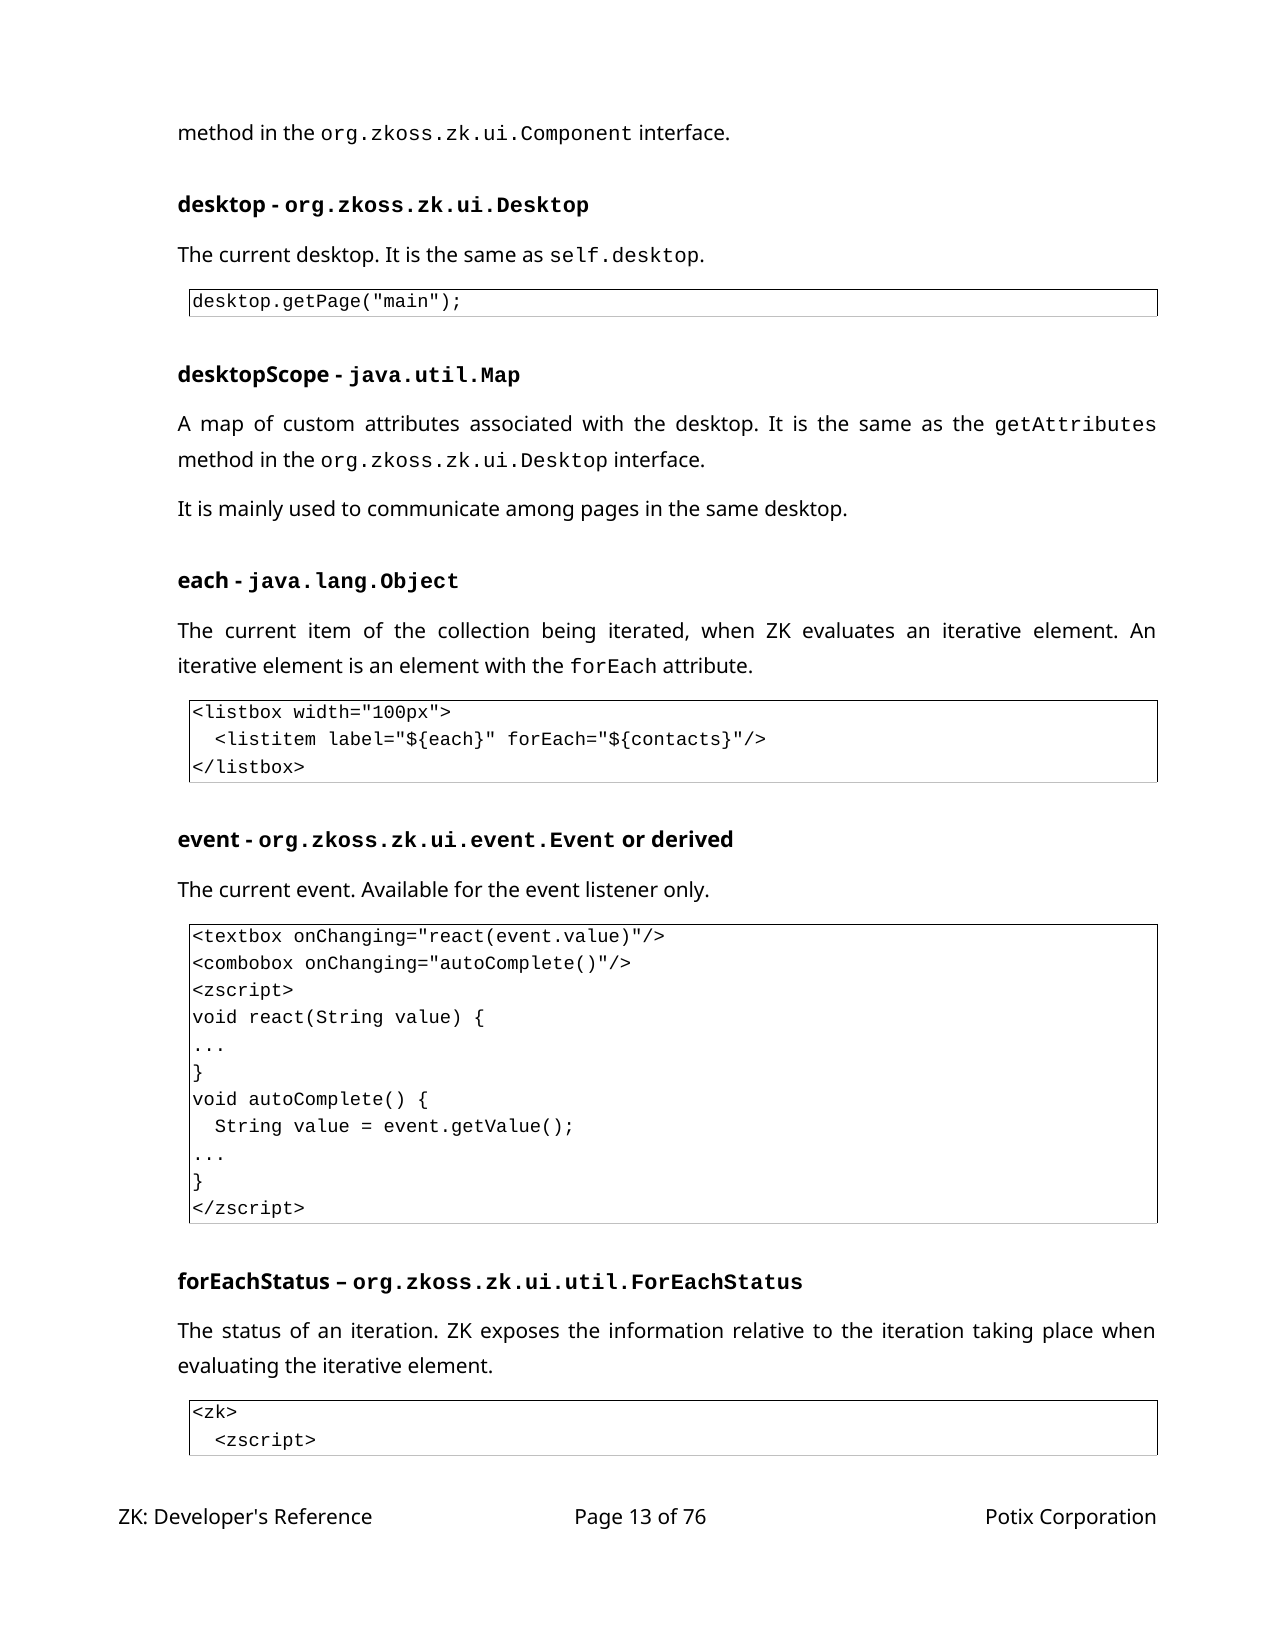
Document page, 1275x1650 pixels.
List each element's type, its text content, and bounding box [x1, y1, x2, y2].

text } [190, 1168, 1157, 1193]
text The current desktop. It is the same as self.desktop. [177, 240, 1157, 268]
text <combobox onChanging="autoComplete()"/> [190, 951, 1157, 975]
text ... [190, 1033, 1157, 1057]
text <zscript> [190, 978, 1157, 1002]
text </listbox> [190, 754, 1157, 782]
text It is mainly used to communicate among pages in the same desktop. [177, 494, 1157, 522]
text ... [190, 1141, 1157, 1166]
text void react(String value) { [190, 1005, 1157, 1030]
text <zscript> [190, 1427, 1157, 1455]
text String value = event.getValue(); [190, 1114, 1157, 1138]
subtitle event - org.zkoss.zk.ui.event.Event or derived [177, 824, 1157, 854]
subtitle each - java.lang.Object [177, 565, 1157, 595]
text <zk> [190, 1401, 1157, 1424]
text </zscript> [190, 1196, 1157, 1223]
text void autoComplete() { [190, 1087, 1157, 1111]
text A map of custom attributes associated with the desktop. It is the same as the getAttributes method in the org.zkoss.zk.ui.Desktop interface. [177, 409, 1157, 474]
subtitle forEachStatus – org.zkoss.zk.ui.util.ForEachStatus [177, 1266, 1157, 1296]
text The current event. Available for the event listener only. [177, 875, 1157, 903]
text } [190, 1060, 1157, 1084]
subtitle desktop - org.zkoss.zk.ui.Desktop [177, 189, 1157, 219]
text <listbox width="100px"> [190, 701, 1157, 724]
subtitle desktopScope - java.util.Map [177, 359, 1157, 389]
text <textbox onChanging="react(event.value)"/> [190, 925, 1157, 948]
text desktop.getPage("main"); [190, 290, 1157, 316]
text The status of an iteration. ZK exposes the information relative to the iteration taking place when evaluating the iterative element. [177, 1316, 1157, 1380]
text The current item of the collection being iterated, when ZK evaluates an iterative element. An iterative element is an element with the forEach attribute. [177, 616, 1157, 679]
text <listitem label="${each}" forEach="${contacts}"/> [190, 727, 1157, 752]
text method in the org.zkoss.zk.ui.Component interface. [177, 118, 1157, 147]
